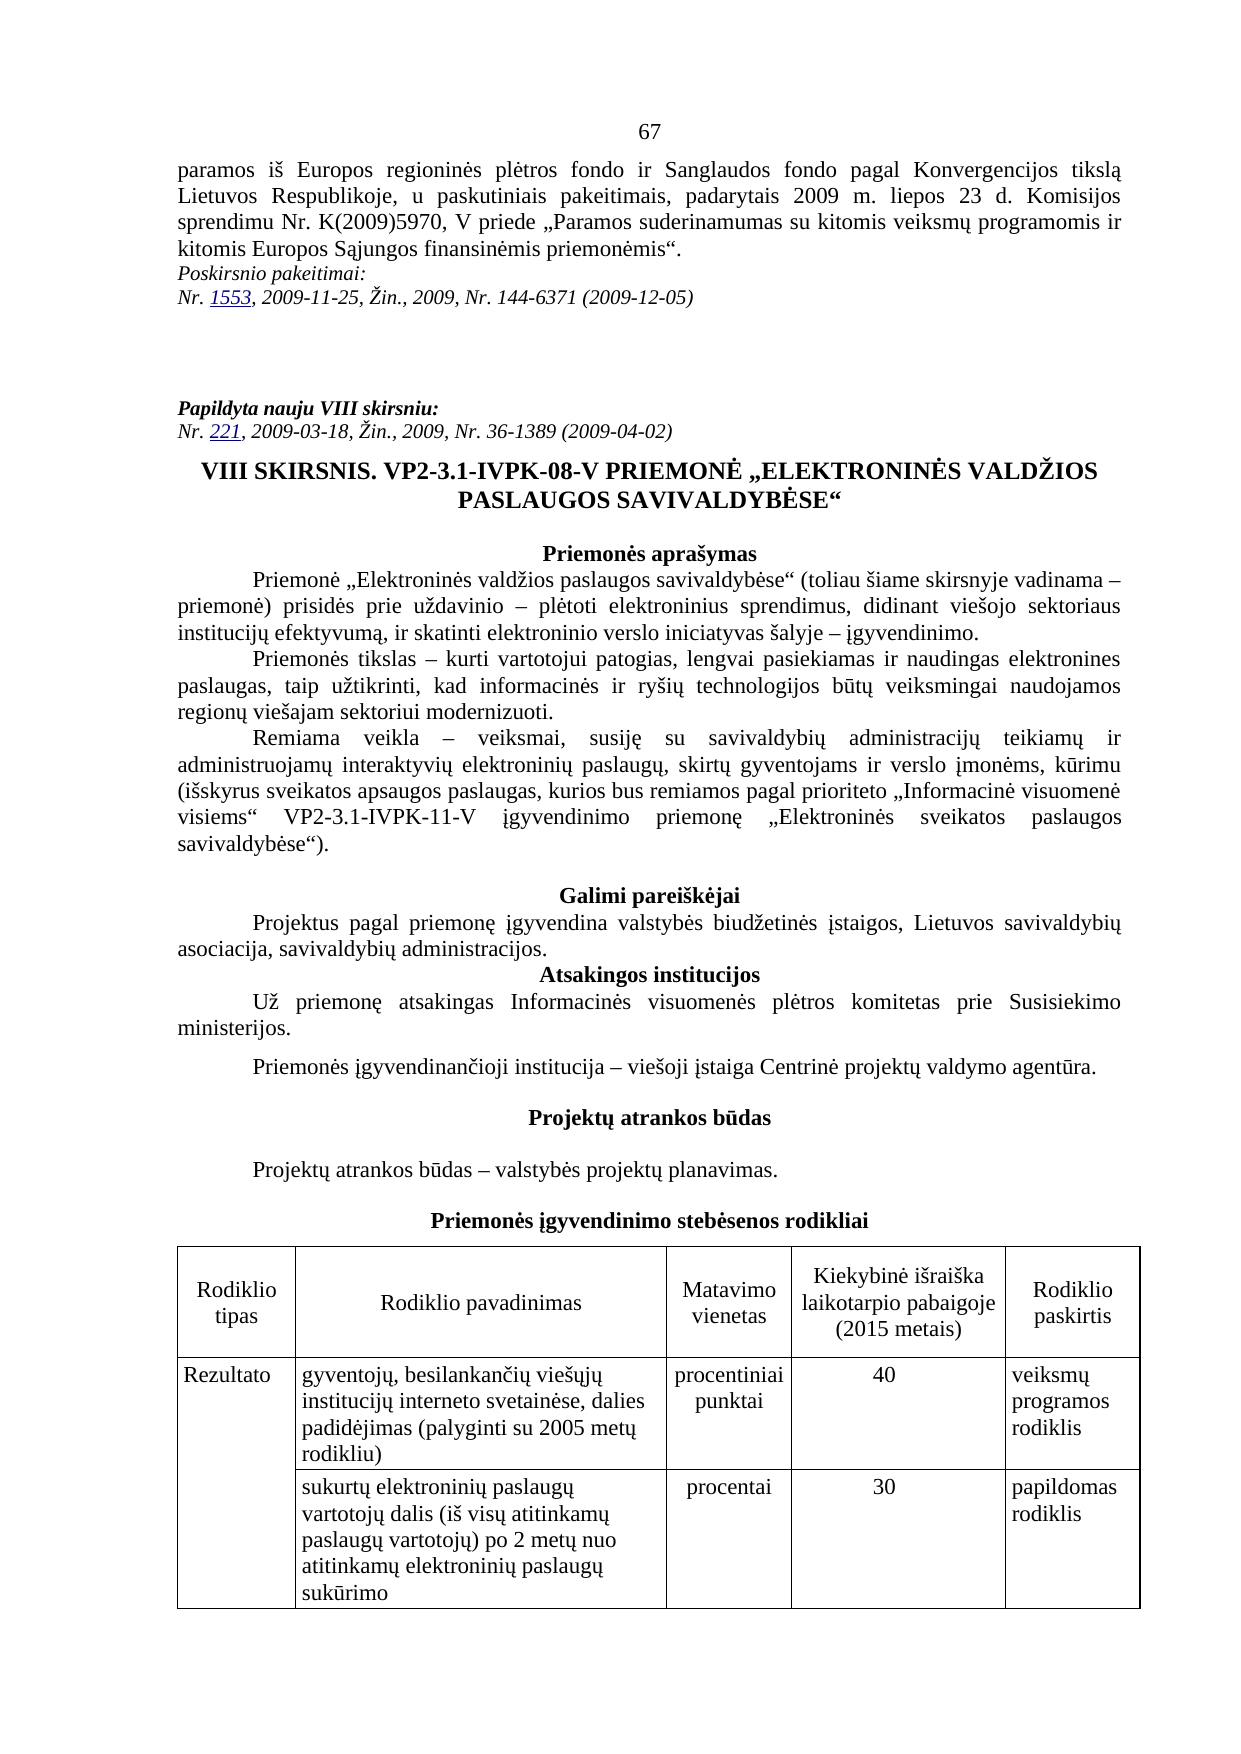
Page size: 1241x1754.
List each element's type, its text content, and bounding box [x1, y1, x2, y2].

text Atsakingos institucijos [177, 962, 1122, 988]
table_cell 30 [792, 1470, 1005, 1608]
table_header Rodiklio paskirtis [1006, 1247, 1139, 1357]
list VIII SKIRSNIS. VP2-3.1-IVPK-08-V PRIEMONĖ „ELEKTRONINĖS VALDŽIOS PASLAUGOS SAVIVALDYBĖSE“ [177, 456, 1122, 513]
text Nr. 221, 2009-03-18, Žin., 2009, Nr. 36-1389 (2009-04-02) [177, 419, 1122, 443]
table_cell gyventojų, besilankančių viešųjų institucijų interneto svetainėse, dalies padidėjimas (palyginti su 2005 metų rodikliu) [296, 1358, 666, 1469]
table_cell procentai [667, 1470, 791, 1608]
table_header Rodiklio pavadinimas [296, 1247, 666, 1357]
text Remiama veikla – veiksmai, susiję su savivaldybių administracijų teikiamų ir administruojamų interaktyvių elektroninių paslaugų, skirtų gyventojams ir verslo įmonėms, kūrimu (išskyrus sveikatos apsaugos paslaugas, kurios bus remiamos pagal prioriteto „Informacinė visuomenė visiems“ VP2-3.1-IVPK-11-V įgyvendinimo priemonę „Elektroninės sveikatos paslaugos savivaldybėse“). [177, 724, 1122, 856]
text Papildyta nauju VIII skirsniu: [177, 395, 1122, 419]
text Projektus pagal priemonę įgyvendina valstybės biudžetinės įstaigos, Lietuvos savivaldybių asociacija, savivaldybių administracijos. [177, 909, 1122, 962]
text Priemonė „Elektroninės valdžios paslaugos savivaldybėse“ (toliau šiame skirsnyje vadinama – priemonė) prisidės prie uždavinio – plėtoti elektroninius sprendimus, didinant viešojo sektoriaus institucijų efektyvumą, ir skatinti elektroninio verslo iniciatyvas šalyje – įgyvendinimo. [177, 566, 1122, 645]
table_cell procentiniai punktai [667, 1358, 791, 1469]
text Nr. 1553, 2009-11-25, Žin., 2009, Nr. 144-6371 (2009-12-05) [177, 285, 1122, 309]
text Galimi pareiškėjai [177, 882, 1122, 909]
table_header Rodiklio tipas [178, 1247, 295, 1357]
table_cell Rezultato [178, 1358, 295, 1608]
text paramos iš Europos regioninės plėtros fondo ir Sanglaudos fondo pagal Konvergencijos tikslą Lietuvos Respublikoje, u paskutiniais pakeitimais, padarytais 2009 m. liepos 23 d. Komisijos sprendimu Nr. K(2009)5970, V priede „Paramos suderinamumas su kitomis veiksmų programomis ir kitomis Europos Sąjungos finansinėmis priemonėmis“. [177, 156, 1122, 261]
text Už priemonę atsakingas Informacinės visuomenės plėtros komitetas prie Susisiekimo ministerijos. [177, 988, 1122, 1041]
text Priemonės įgyvendinimo stebėsenos rodikliai [177, 1207, 1122, 1233]
table_cell 40 [792, 1358, 1005, 1469]
text Poskirsnio pakeitimai: [177, 261, 1122, 285]
table_cell veiksmų programos rodiklis [1006, 1358, 1139, 1469]
text Projektų atrankos būdas [177, 1104, 1122, 1131]
text Priemonės tikslas – kurti vartotojui patogias, lengvai pasiekiamas ir naudingas elektronines paslaugas, taip užtikrinti, kad informacinės ir ryšių technologijos būtų veiksmingai naudojamos regionų viešajam sektoriui modernizuoti. [177, 645, 1122, 724]
text Projektų atrankos būdas – valstybės projektų planavimas. [177, 1156, 1122, 1182]
table_header Matavimo vienetas [667, 1247, 791, 1357]
table_header Kiekybinė išraiška laikotarpio pabaigoje (2015 metais) [792, 1247, 1005, 1357]
text Priemonės įgyvendinančioji institucija – viešoji įstaiga Centrinė projektų valdymo agentūra. [177, 1053, 1122, 1079]
table_cell papildomas rodiklis [1006, 1470, 1139, 1608]
table_cell sukurtų elektroninių paslaugų vartotojų dalis (iš visų atitinkamų paslaugų vartotojų) po 2 metų nuo atitinkamų elektroninių paslaugų sukūrimo [296, 1470, 666, 1608]
text Priemonės aprašymas [177, 540, 1122, 566]
